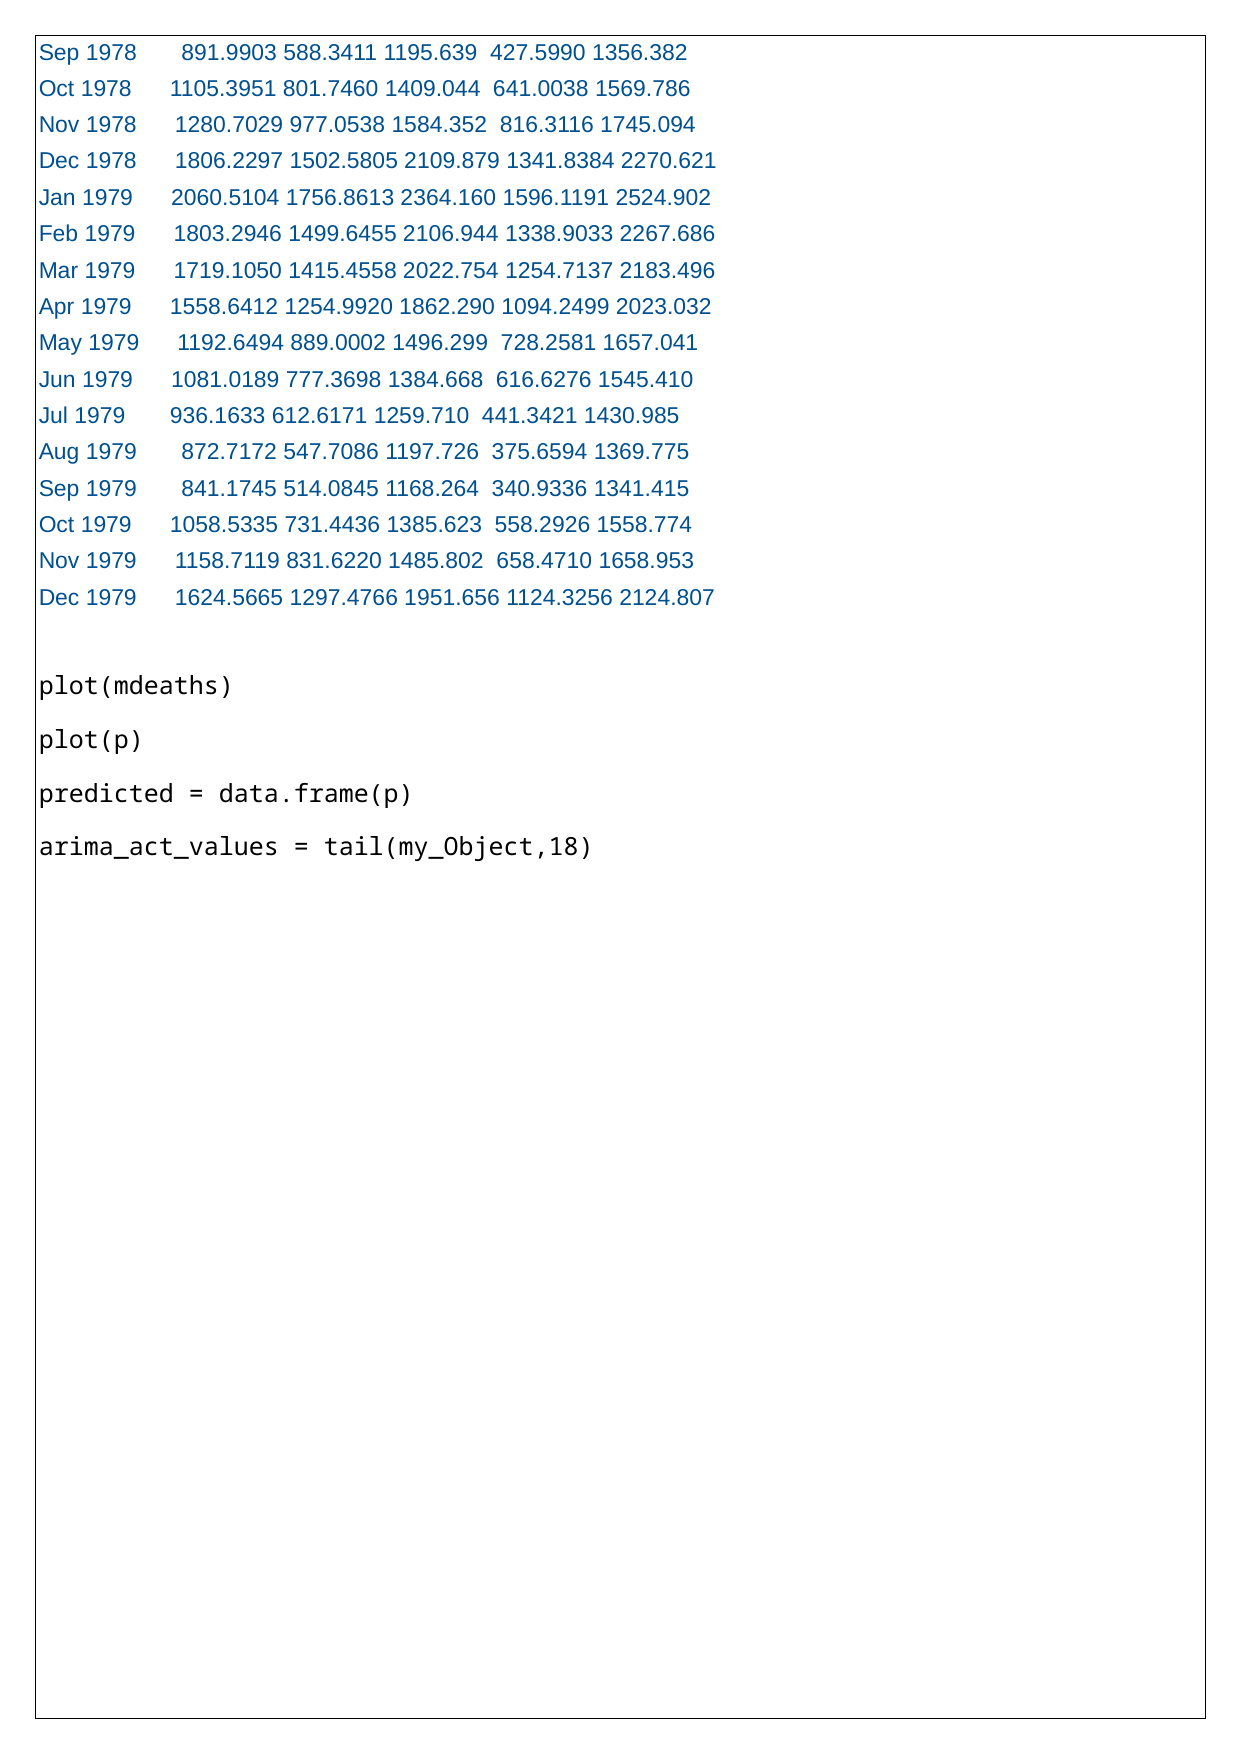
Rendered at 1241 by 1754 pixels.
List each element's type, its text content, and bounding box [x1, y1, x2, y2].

text Nov 1978 1280.7029 977.0538 1584.352 816.3116 1745.094 [38, 111, 1202, 137]
text Oct 1978 1105.3951 801.7460 1409.044 641.0038 1569.786 [38, 75, 1202, 101]
text Jun 1979 1081.0189 777.3698 1384.668 616.6276 1545.410 [38, 366, 1202, 392]
text Mar 1979 1719.1050 1415.4558 2022.754 1254.7137 2183.496 [38, 257, 1202, 283]
text arima_act_values = tail(my_Object,18) [38, 829, 1202, 863]
text Feb 1979 1803.2946 1499.6455 2106.944 1338.9033 2267.686 [38, 220, 1202, 247]
text Jul 1979 936.1633 612.6171 1259.710 441.3421 1430.985 [38, 402, 1202, 428]
text Sep 1978 891.9903 588.3411 1195.639 427.5990 1356.382 [38, 38, 1202, 65]
text Sep 1979 841.1745 514.0845 1168.264 340.9336 1341.415 [38, 475, 1202, 501]
text plot(mdeaths) [38, 668, 1202, 702]
text predicted = data.frame(p) [38, 775, 1202, 809]
text Nov 1979 1158.7119 831.6220 1485.802 658.4710 1658.953 [38, 547, 1202, 574]
text Apr 1979 1558.6412 1254.9920 1862.290 1094.2499 2023.032 [38, 293, 1202, 319]
text Dec 1979 1624.5665 1297.4766 1951.656 1124.3256 2124.807 [38, 584, 1202, 610]
text Oct 1979 1058.5335 731.4436 1385.623 558.2926 1558.774 [38, 511, 1202, 537]
text Jan 1979 2060.5104 1756.8613 2364.160 1596.1191 2524.902 [38, 184, 1202, 210]
text Aug 1979 872.7172 547.7086 1197.726 375.6594 1369.775 [38, 438, 1202, 465]
text May 1979 1192.6494 889.0002 1496.299 728.2581 1657.041 [38, 329, 1202, 356]
text plot(p) [38, 721, 1202, 756]
text Dec 1978 1806.2297 1502.5805 2109.879 1341.8384 2270.621 [38, 147, 1202, 174]
